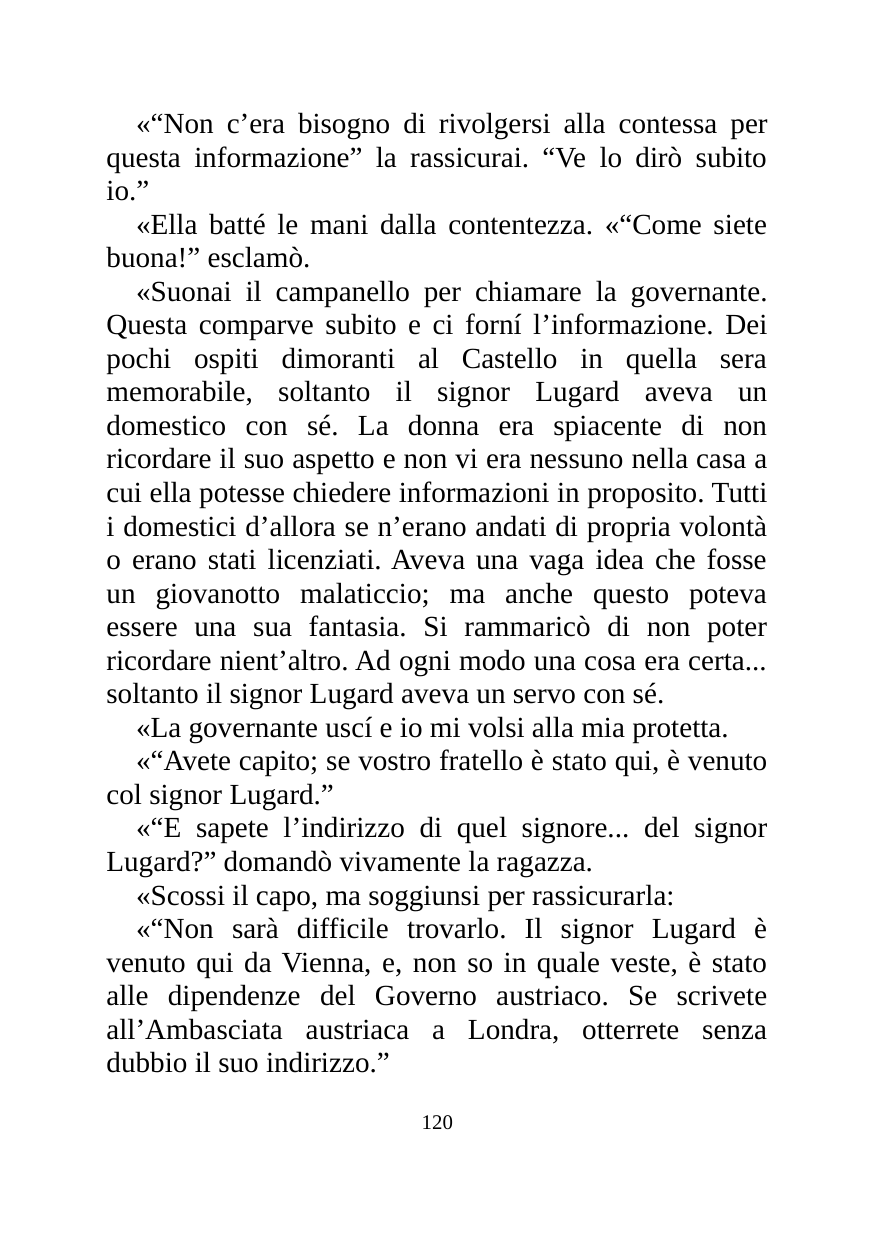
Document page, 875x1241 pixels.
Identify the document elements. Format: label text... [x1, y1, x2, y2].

text «Suonai il campanello per chiamare la governante. Questa comparve subito e ci forní l’informazione. Dei pochi ospiti dimoranti al Castello in quella sera memorabile, soltanto il signor Lugard aveva un domestico con sé. La donna era spiacente di non ricordare il suo aspetto e non vi era nessuno nella casa a cui ella potesse chiedere informazioni in proposito. Tutti i domestici d’allora se n’erano andati di propria volontà o erano stati licenziati. Aveva una vaga idea che fosse un giovanotto malaticcio; ma anche questo poteva essere una sua fantasia. Si rammaricò di non poter ricordare nient’altro. Ad ogni modo una cosa era certa... soltanto il signor Lugard aveva un servo con sé. [106, 274, 768, 710]
text «“Non c’era bisogno di rivolgersi alla contessa per questa informazione” la rassicurai. “Ve lo dirò subito io.” [106, 106, 768, 207]
text «Scossi il capo, ma soggiunsi per rassicurarla: [106, 878, 768, 911]
text «La governante uscí e io mi volsi alla mia protetta. [106, 710, 768, 743]
text «“E sapete l’indirizzo di quel signore... del signor Lugard?” domandò vivamente la ragazza. [106, 811, 768, 878]
text «“Avete capito; se vostro fratello è stato qui, è venuto col signor Lugard.” [106, 743, 768, 811]
text «Ella batté le mani dalla contentezza. «“Come siete buona!” esclamò. [106, 207, 768, 274]
text «“Non sarà difficile trovarlo. Il signor Lugard è venuto qui da Vienna, e, non so in quale veste, è stato alle dipendenze del Governo austriaco. Se scrivete all’Ambasciata austriaca a Londra, otterrete senza dubbio il suo indirizzo.” [106, 911, 768, 1079]
